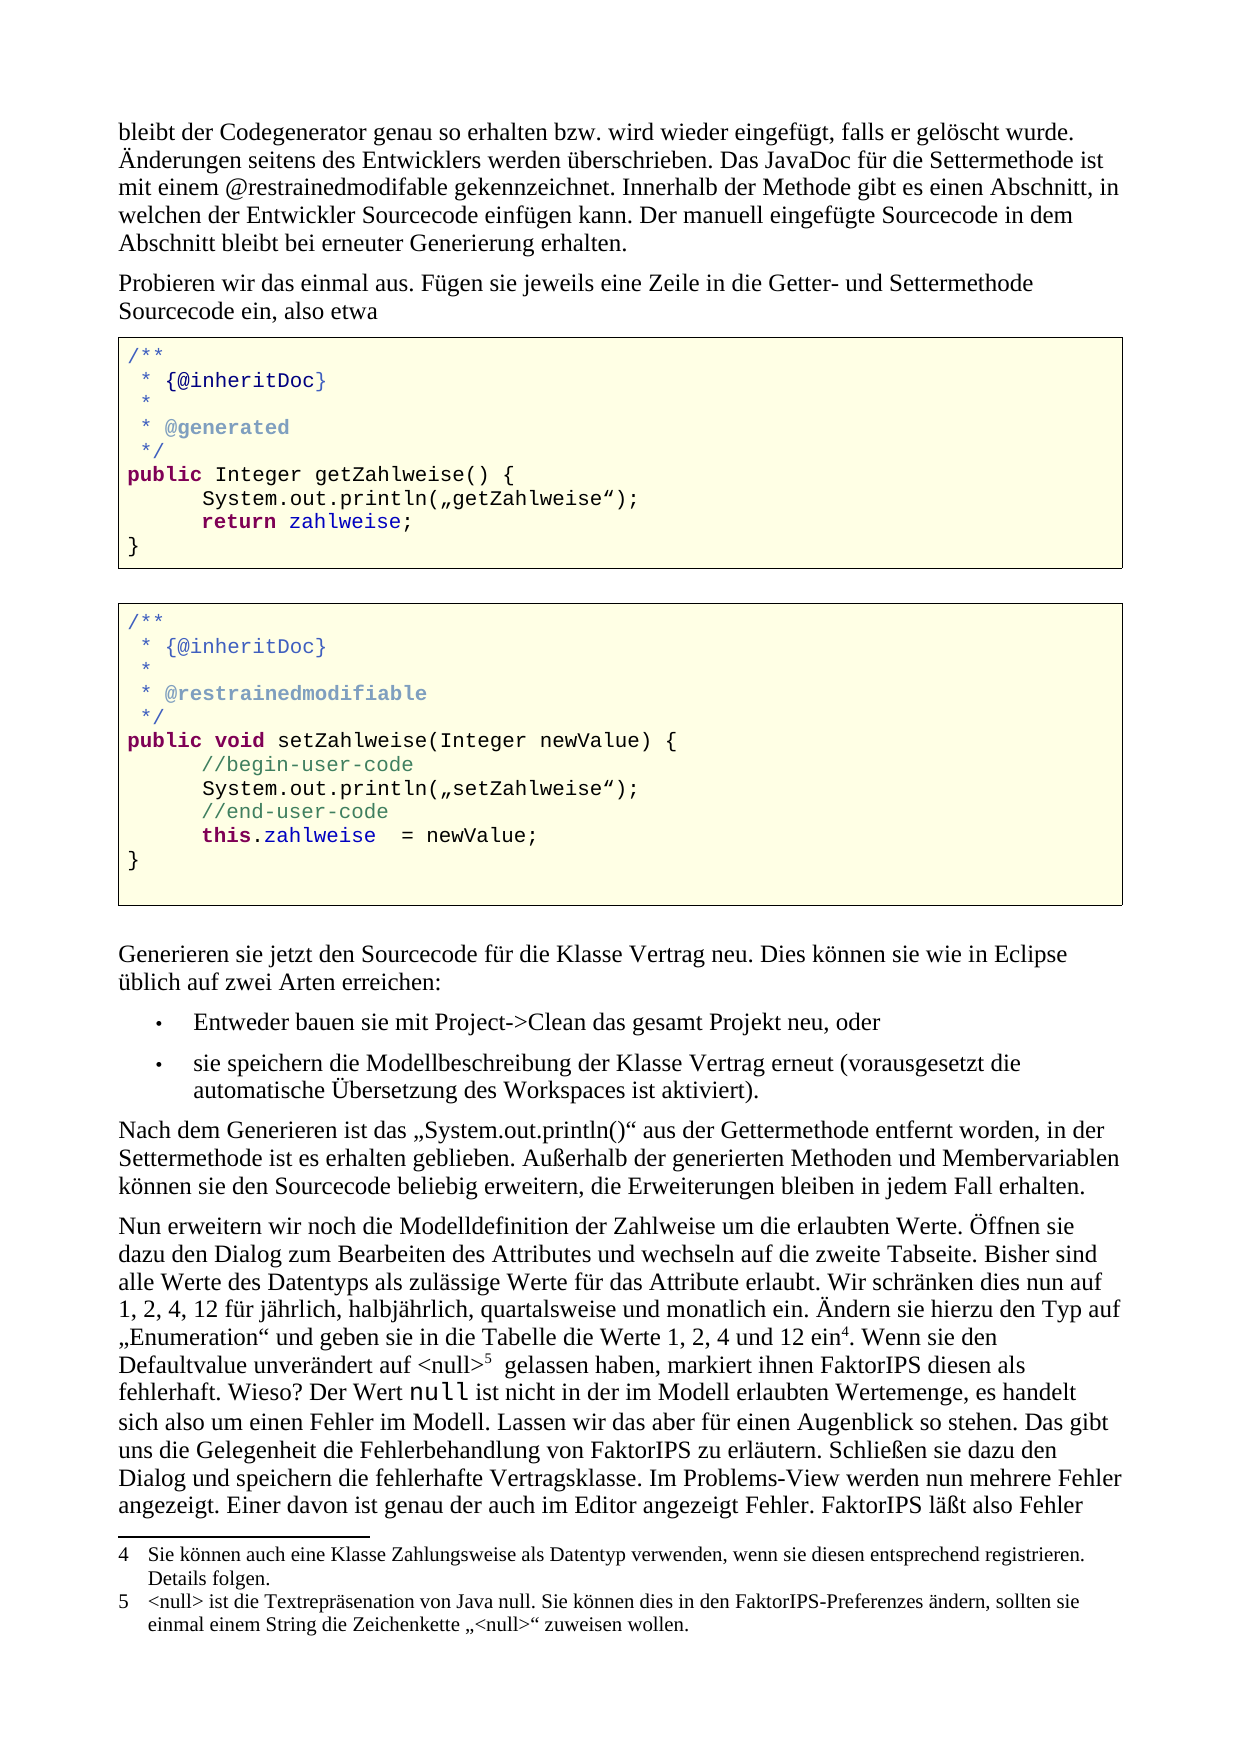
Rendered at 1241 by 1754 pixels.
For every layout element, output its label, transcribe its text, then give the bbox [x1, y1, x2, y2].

text //end-user-code [127, 801, 1113, 825]
text } [127, 535, 1113, 559]
list sie speichern die Modellbeschreibung der Klasse Vertrag erneut (vorausgesetzt die automatische Übersetzung des Workspaces ist aktiviert). [156, 1049, 1122, 1104]
text * [127, 393, 1113, 417]
text return zahlweise; [127, 512, 1113, 535]
text <null> ist die Textrepräsenation von Java null. Sie können dies in den FaktorIPS-Preferenzes ändern, sollten sie einmal einem String die Zeichenkette „<null>“ zuweisen wollen. [118, 1589, 1122, 1636]
text Generieren sie jetzt den Sourcecode für die Klasse Vertrag neu. Dies können sie wie in Eclipse üblich auf zwei Arten erreichen: [118, 941, 1122, 996]
text System.out.println(„getZahlweise“); [127, 488, 1113, 512]
text /** [127, 612, 1113, 636]
text System.out.println(„setZahlweise“); [127, 778, 1113, 801]
text * {@inheritDoc} [127, 370, 1113, 393]
text public Integer getZahlweise() { [127, 464, 1113, 488]
text } [127, 849, 1113, 872]
text * @restrainedmodifiable [127, 683, 1113, 707]
text public void setZahlweise(Integer newValue) { [127, 731, 1113, 754]
text */ [127, 441, 1113, 464]
text * {@inheritDoc} [127, 636, 1113, 659]
list Entweder bauen sie mit Project->Clean das gesamt Projekt neu, oder [156, 1008, 1122, 1036]
text /** [127, 346, 1113, 370]
text * @generated [127, 417, 1113, 441]
text Probieren wir das einmal aus. Fügen sie jeweils eine Zeile in die Getter- und Settermethode Sourcecode ein, also etwa [118, 269, 1122, 324]
text this.zahlweise = newValue; [127, 825, 1113, 849]
text //begin-user-code [127, 754, 1113, 778]
text Sie können auch eine Klasse Zahlungsweise als Datentyp verwenden, wenn sie diesen entsprechend registrieren. Details folgen. [118, 1543, 1122, 1589]
text * [127, 659, 1113, 683]
text */ [127, 707, 1113, 731]
text bleibt der Codegenerator genau so erhalten bzw. wird wieder eingefügt, falls er gelöscht wurde. Änderungen seitens des Entwicklers werden überschrieben. Das JavaDoc für die Settermethode ist mit einem @restrainedmodifable gekennzeichnet. Innerhalb der Methode gibt es einen Abschnitt, in welchen der Entwickler Sourcecode einfügen kann. Der manuell eingefügte Sourcecode in dem Abschnitt bleibt bei erneuter Generierung erhalten. [118, 118, 1122, 257]
text Nach dem Generieren ist das „System.out.println()“ aus der Gettermethode entfernt worden, in der Settermethode ist es erhalten geblieben. Außerhalb der generierten Methoden und Membervariablen können sie den Sourcecode beliebig erweitern, die Erweiterungen bleiben in jedem Fall erhalten. [118, 1117, 1122, 1200]
text Nun erweitern wir noch die Modelldefinition der Zahlweise um die erlaubten Werte. Öffnen sie dazu den Dialog zum Bearbeiten des Attributes und wechseln auf die zweite Tabseite. Bisher sind alle Werte des Datentyps als zulässige Werte für das Attribute erlaubt. Wir schränken dies nun auf 1, 2, 4, 12 für jährlich, halbjährlich, quartalsweise und monatlich ein. Ändern sie hierzu den Typ auf „Enumeration“ und geben sie in die Tabelle die Werte 1, 2, 4 und 12 ein. Wenn sie den Defaultvalue unverändert auf <null> gelassen haben, markiert ihnen FaktorIPS diesen als fehlerhaft. Wieso? Der Wert null ist nicht in der im Modell erlaubten Wertemenge, es handelt sich also um einen Fehler im Modell. Lassen wir das aber für einen Augenblick so stehen. Das gibt uns die Gelegenheit die Fehlerbehandlung von FaktorIPS zu erläutern. Schließen sie dazu den Dialog und speichern die fehlerhafte Vertragsklasse. Im Problems-View werden nun mehrere Fehler angezeigt. Einer davon ist genau der auch im Editor angezeigt Fehler. FaktorIPS läßt also Fehler [118, 1212, 1122, 1519]
